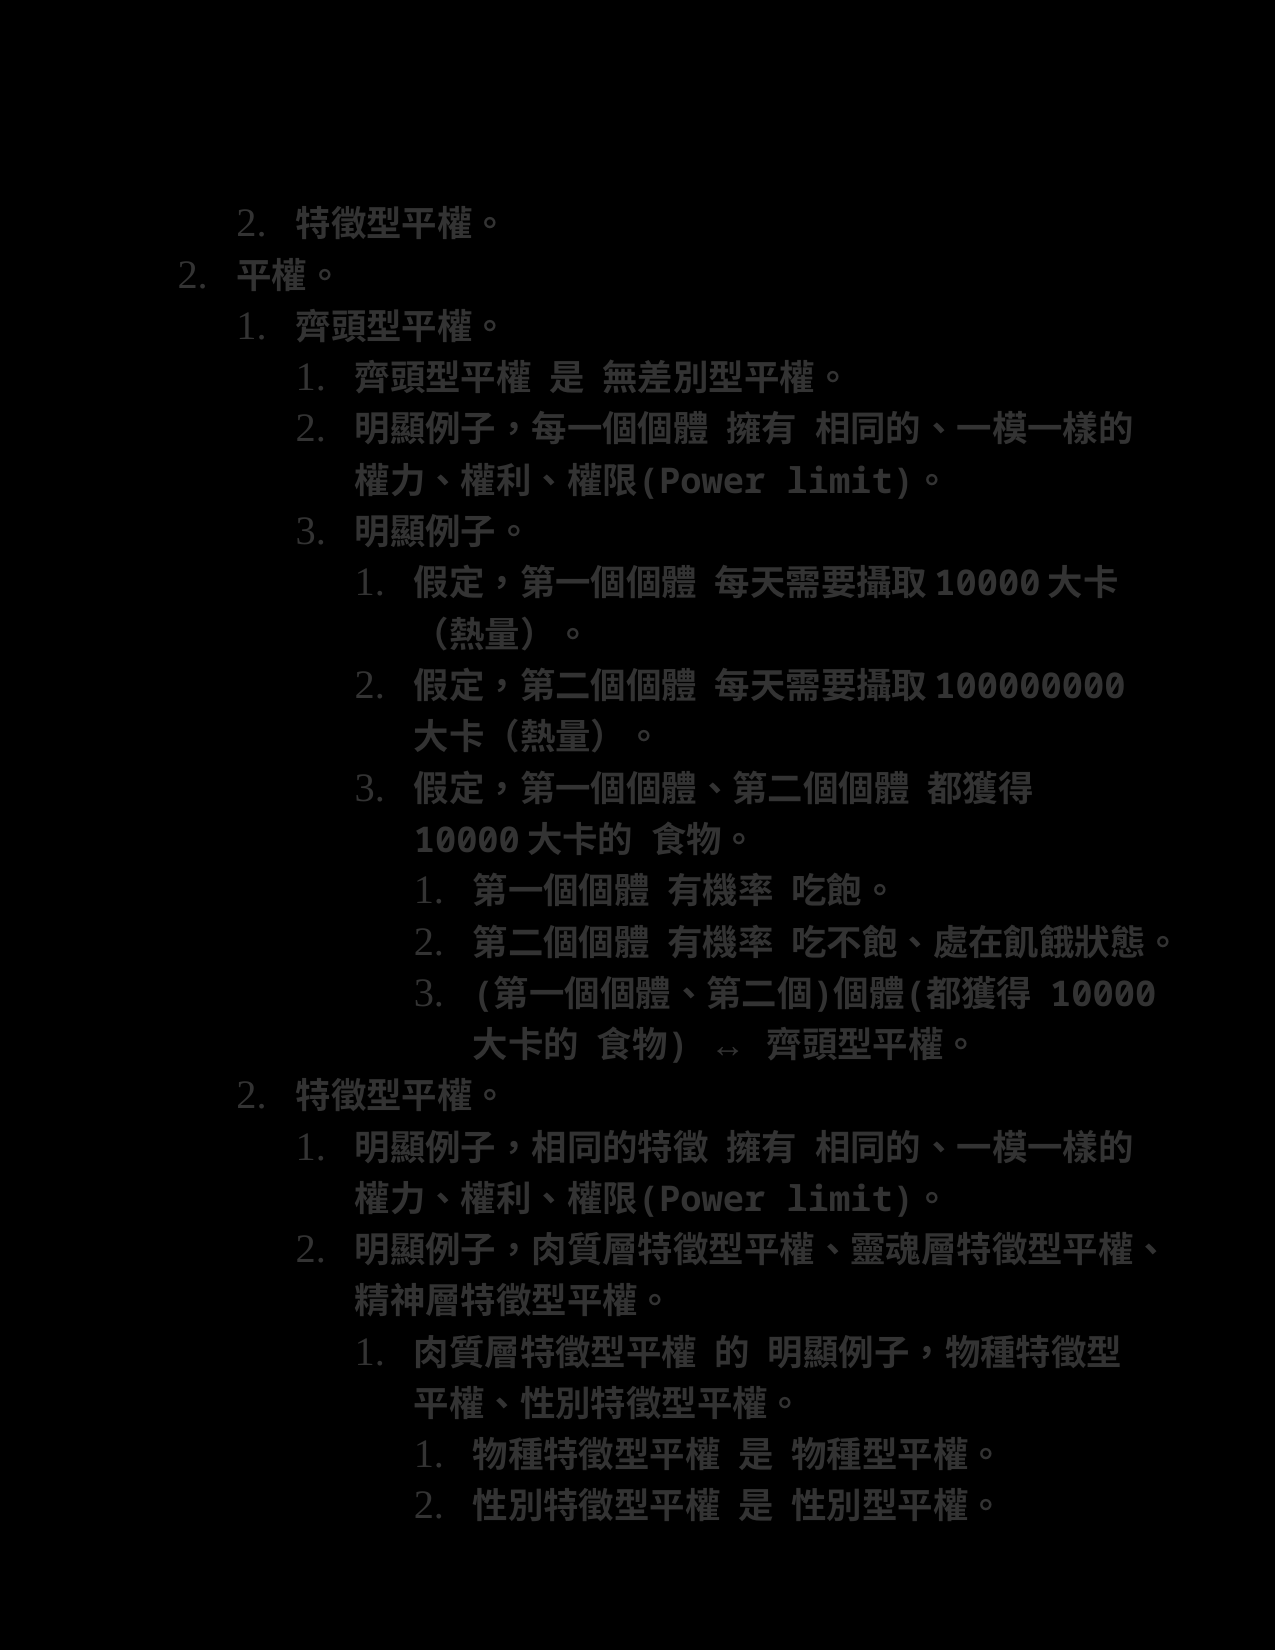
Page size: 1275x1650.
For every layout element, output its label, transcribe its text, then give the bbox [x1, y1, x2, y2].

list 齊頭型平權 是 無差別型平權。 [295, 349, 1157, 401]
list 明顯例子，相同的特徵 擁有 相同的、一模一樣的 權力、權利、權限(Power limit)。 [295, 1119, 1157, 1222]
list 假定，第二個個體 每天需要攝取100000000大卡（熱量）。 [354, 657, 1157, 760]
list 假定，第一個個體 每天需要攝取10000大卡（熱量）。 [354, 555, 1157, 657]
list 肉質層特徵型平權 的 明顯例子，物種特徵型平權、性別特徵型平權。 [354, 1324, 1157, 1427]
list 第一個個體 有機率 吃飽。 [413, 863, 1157, 914]
list (第一個個體、第二個)個體(都獲得 10000大卡的 食物) ↔ 齊頭型平權。 [413, 965, 1157, 1068]
list 第二個個體 有機率 吃不飽、處在飢餓狀態。 [413, 914, 1157, 965]
list 性別特徵型平權 是 性別型平權。 [413, 1478, 1157, 1529]
list 假定，第一個個體、第二個個體 都獲得 10000大卡的 食物。 [354, 760, 1157, 863]
list 明顯例子，肉質層特徵型平權、靈魂層特徵型平權、精神層特徵型平權。 [295, 1222, 1157, 1324]
list 齊頭型平權。 [236, 298, 1157, 349]
list 特徵型平權。 [236, 196, 1157, 247]
list 特徵型平權。 [236, 1068, 1157, 1119]
list 物種特徵型平權 是 物種型平權。 [413, 1427, 1157, 1478]
list 明顯例子。 [295, 503, 1157, 555]
list 明顯例子，每一個個體 擁有 相同的、一模一樣的 權力、權利、權限(Power limit)。 [295, 401, 1157, 503]
list 平權。 [177, 247, 1157, 298]
